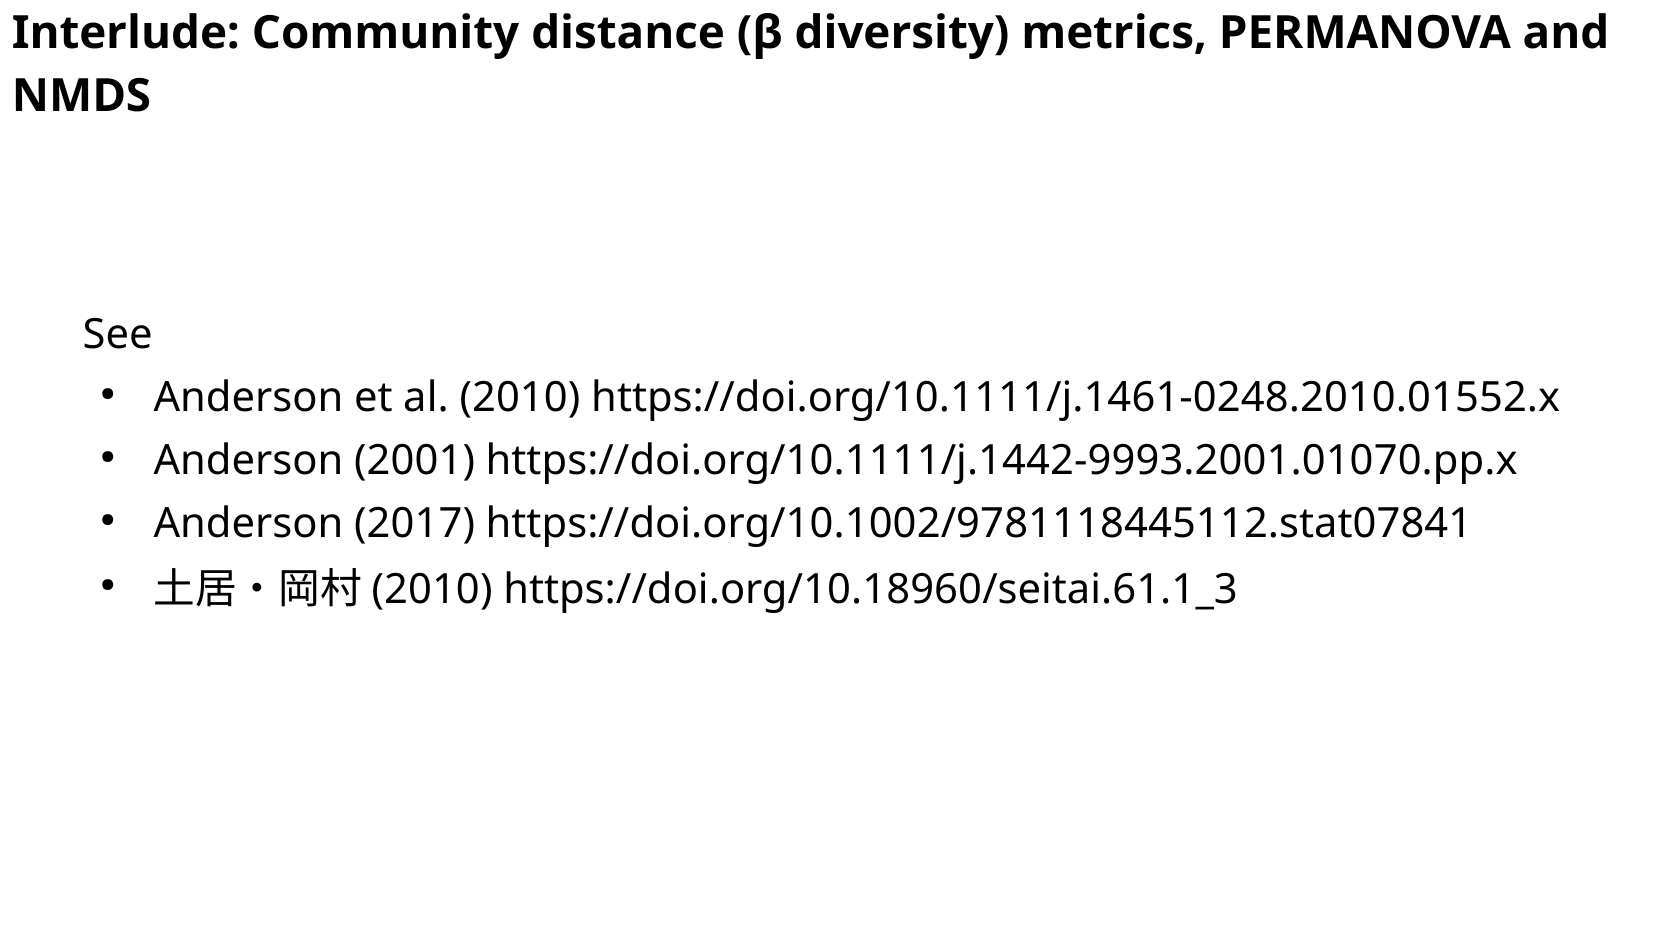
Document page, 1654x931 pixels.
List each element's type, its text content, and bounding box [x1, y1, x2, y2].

title Interlude: Community distance (β diversity) metrics, PERMANOVA and NMDS [11, 0, 1642, 130]
list See Anderson et al. (2010) https://doi.org/10.1111/j.1461-0248.2010.01552.x Anderson (2001) https://doi.org/10.1111/j.1442-9993.2001.01070.pp.x Anderson (2017) https://doi.org/10.1002/9781118445112.stat07841 土居・岡村 (2010) https://doi.org/10.18960/seitai.61.1_3 [82, 303, 1571, 627]
